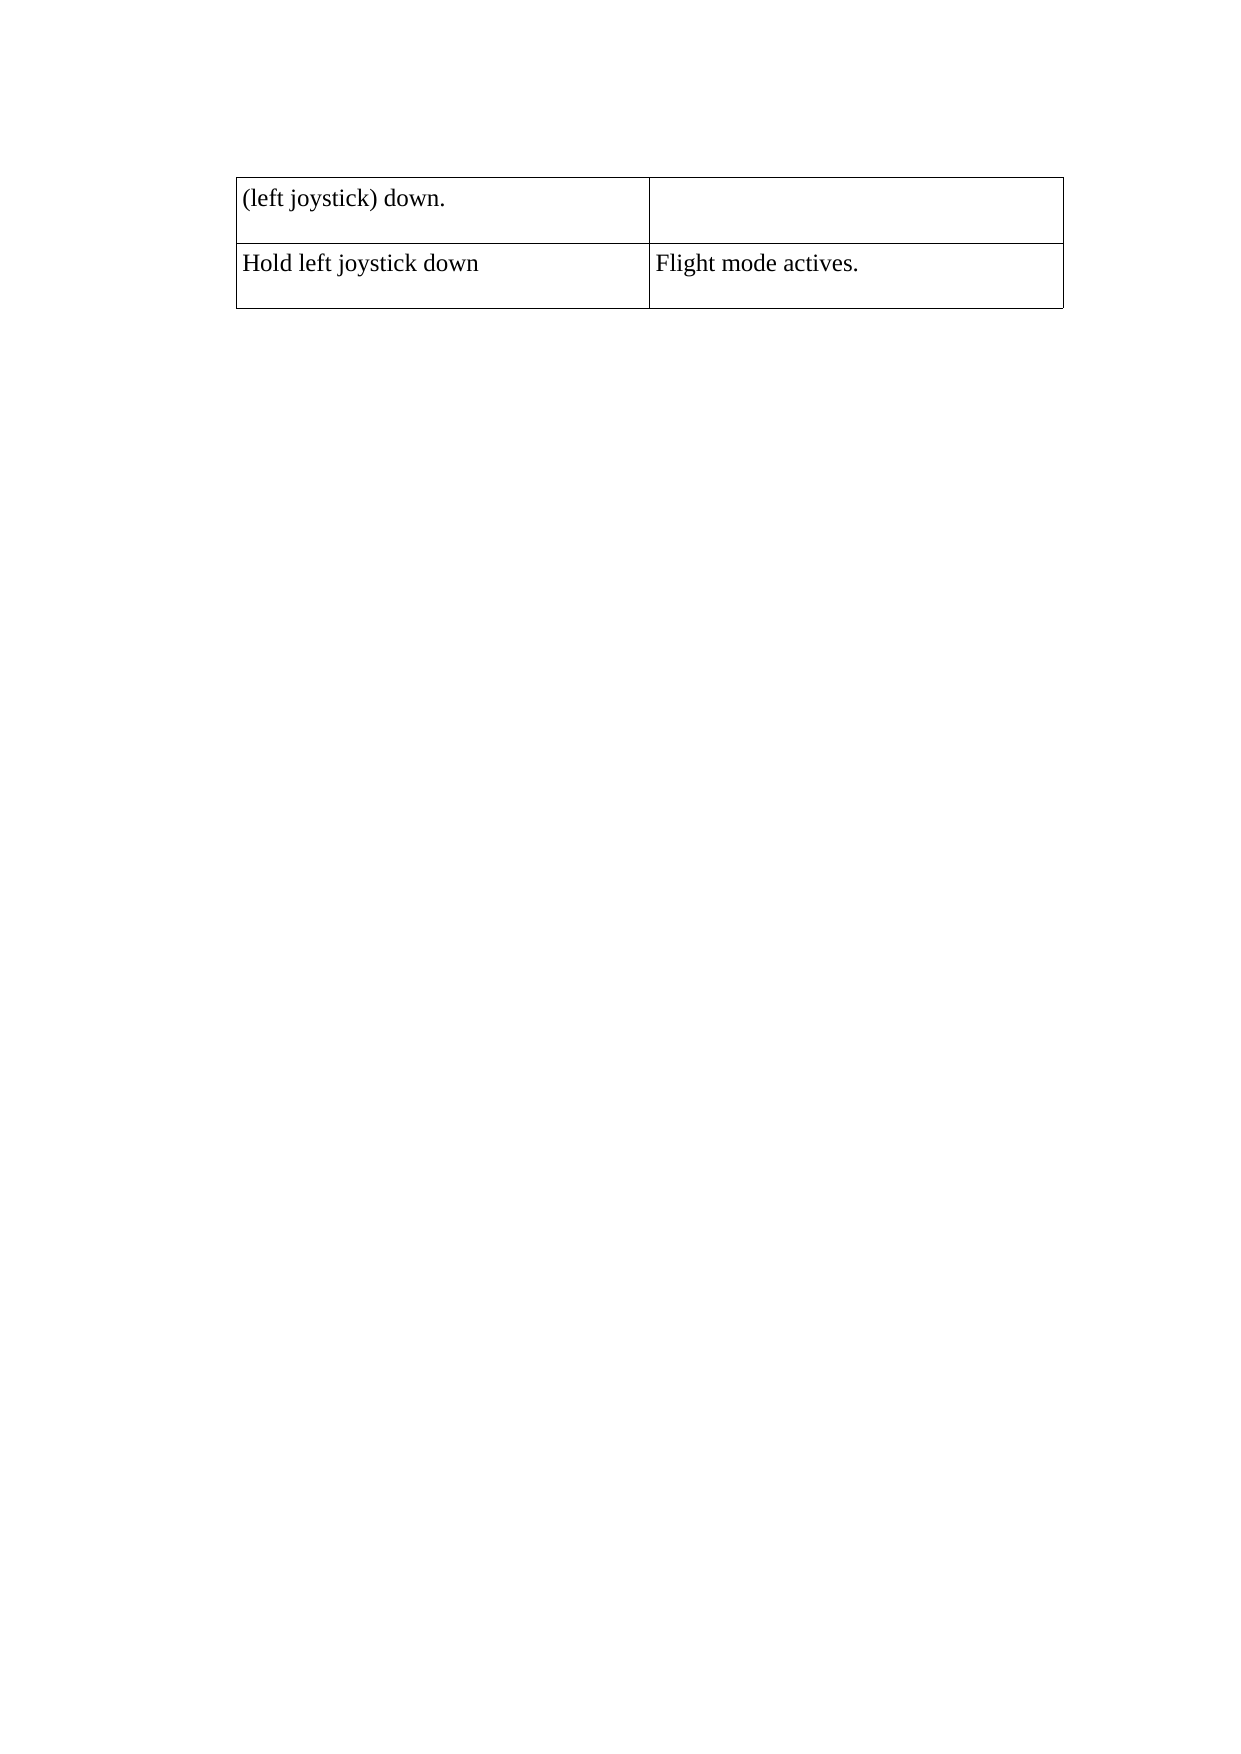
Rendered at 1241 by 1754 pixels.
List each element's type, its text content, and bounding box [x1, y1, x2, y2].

table_cell Hold left joystick down [237, 244, 649, 308]
table_cell Flight mode actives. [650, 244, 1063, 308]
table_cell [650, 178, 1063, 242]
table_cell (left joystick) down. [237, 178, 649, 242]
